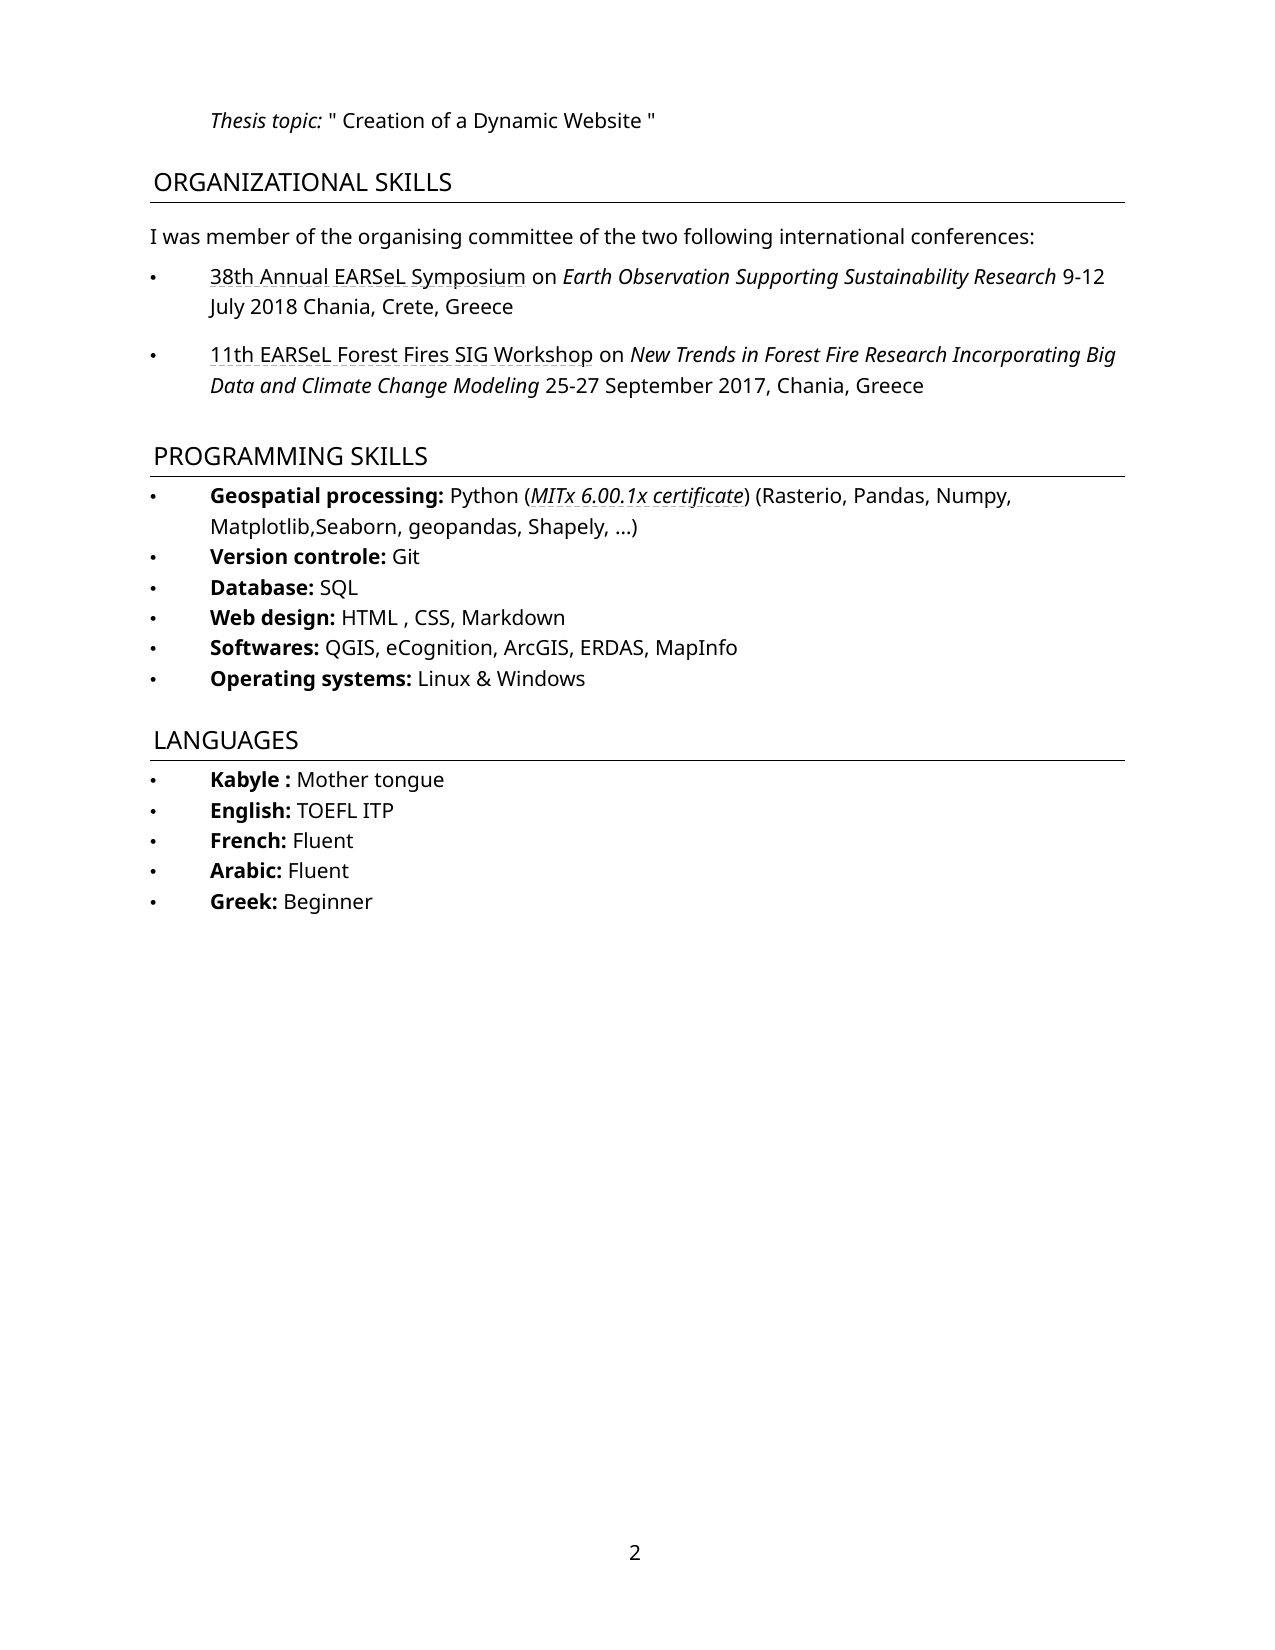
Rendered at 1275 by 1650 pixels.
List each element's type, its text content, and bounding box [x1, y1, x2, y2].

list Greek: Beginner [150, 887, 1125, 915]
list Operating systems: Linux & Windows [150, 664, 1125, 692]
text I was member of the organising committee of the two following international conferences: [150, 222, 1125, 251]
list French: Fluent [150, 826, 1125, 854]
list Kabyle : Mother tongue [150, 765, 1125, 794]
list Softwares: QGIS, eCognition, ArcGIS, ERDAS, MapInfo [150, 633, 1125, 662]
list 38th Annual EARSeL Symposium on Earth Observation Supporting Sustainability Research 9-12 July 2018 Chania, Crete, Greece [150, 262, 1125, 321]
list 11th EARSeL Forest Fires SIG Workshop on New Trends in Forest Fire Research Incorporating Big Data and Climate Change Modeling 25-27 September 2017, Chania, Greece [150, 341, 1125, 399]
subtitle Organizational Skills [150, 162, 1125, 202]
list Database: SQL [150, 573, 1125, 601]
list Geospatial processing: Python (MITx 6.00.1x certificate) (Rasterio, Pandas, Numpy, Matplotlib,Seaborn, geopandas, Shapely, …) [150, 481, 1125, 540]
list English: TOEFL ITP [150, 796, 1125, 824]
list Web design: HTML , CSS, Markdown [150, 603, 1125, 631]
list Thesis topic: " Creation of a Dynamic Website " [150, 106, 1125, 134]
list Version controle: Git [150, 542, 1125, 571]
list Arabic: Fluent [150, 857, 1125, 885]
subtitle Languages [150, 720, 1125, 760]
subtitle Programming Skills [150, 436, 1125, 476]
